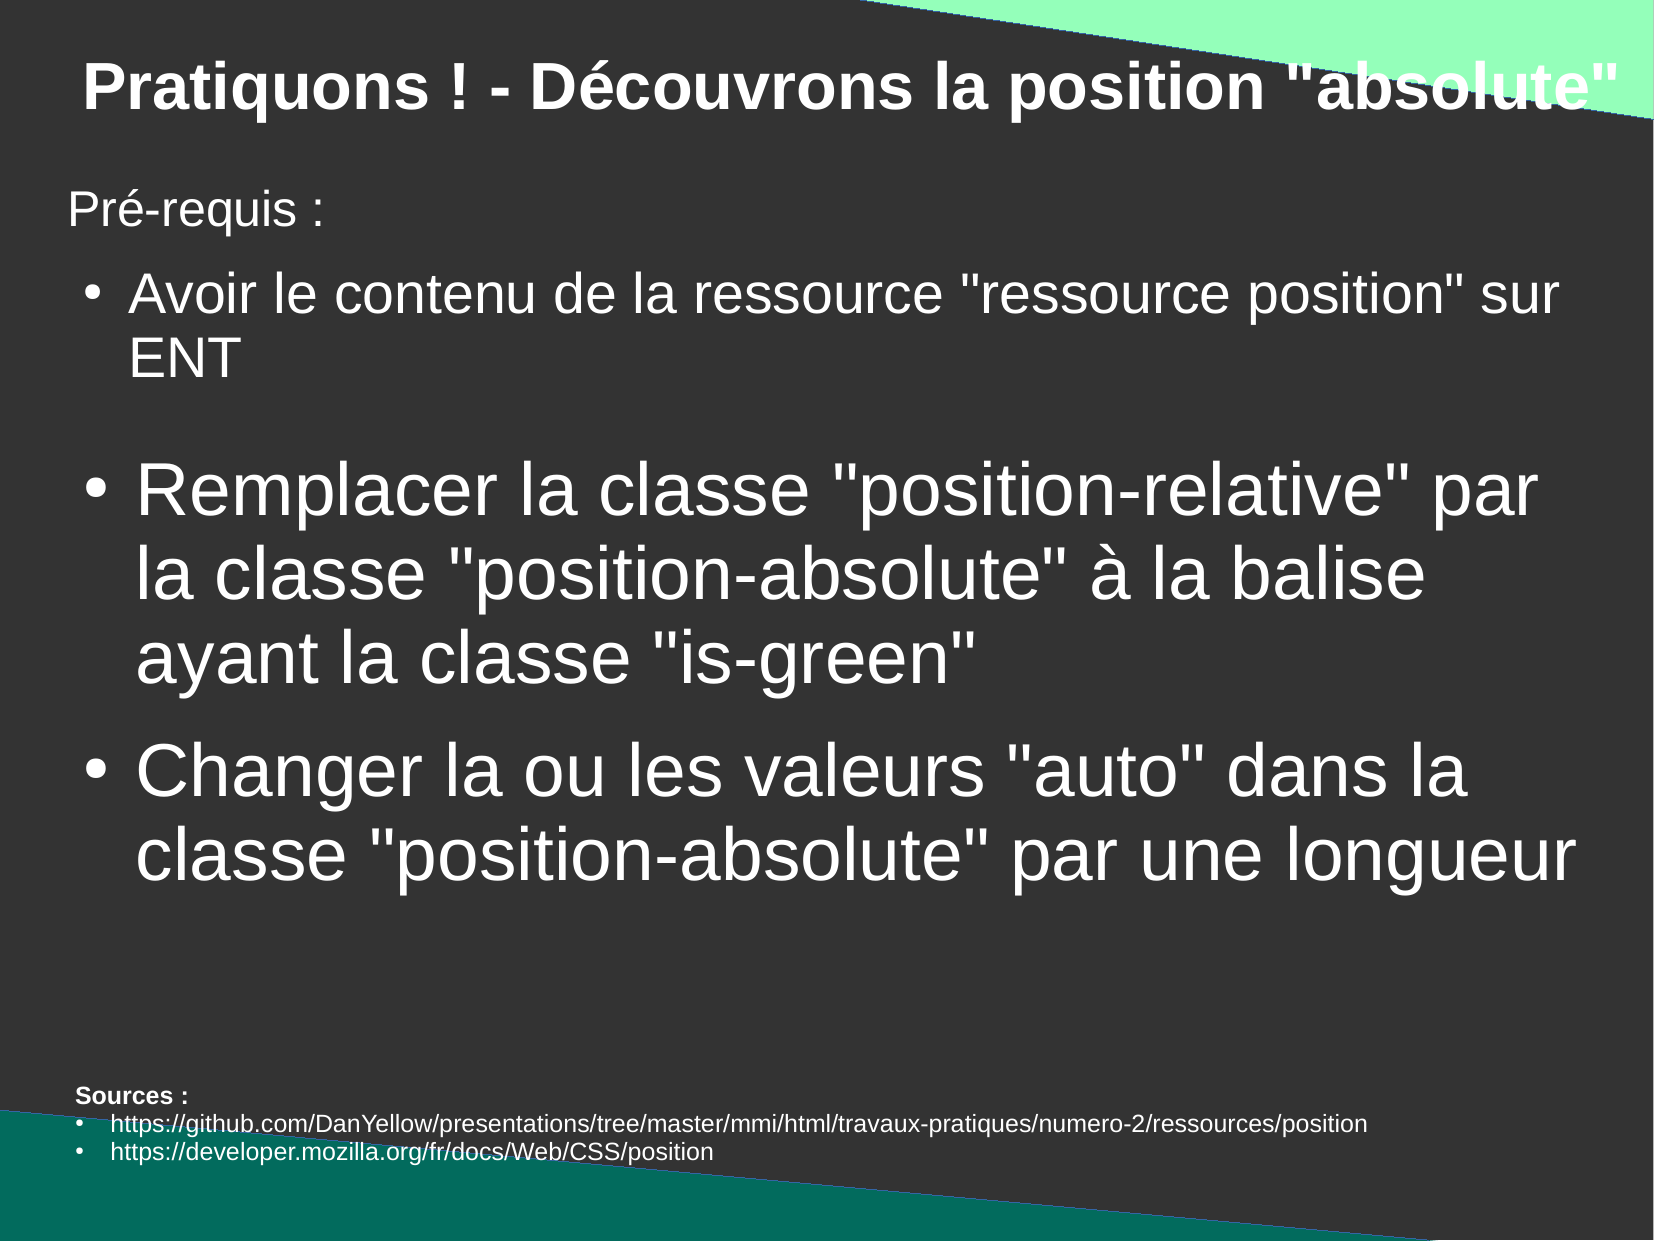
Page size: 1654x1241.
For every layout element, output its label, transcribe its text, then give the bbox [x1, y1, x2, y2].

text_box Sources : https://github.com/DanYellow/presentations/tree/master/mmi/html/travaux-pratiques/numero-2/ressources/position https://developer.mozilla.org/fr/docs/Web/CSS/position [60, 1074, 1546, 1217]
title Pratiquons ! - Découvrons la position "absolute" [82, 49, 1630, 199]
list Remplacer la classe "position-relative" par la classe "position-absolute" à la balise ayant la classe "is-green" Changer la ou les valeurs "auto" dans la classe "position-absolute" par une longueur [64, 447, 1589, 1004]
list Pré-requis : Avoir le contenu de la ressource "ressource position" sur ENT [67, 180, 1607, 390]
text_box [860, 0, 1654, 120]
